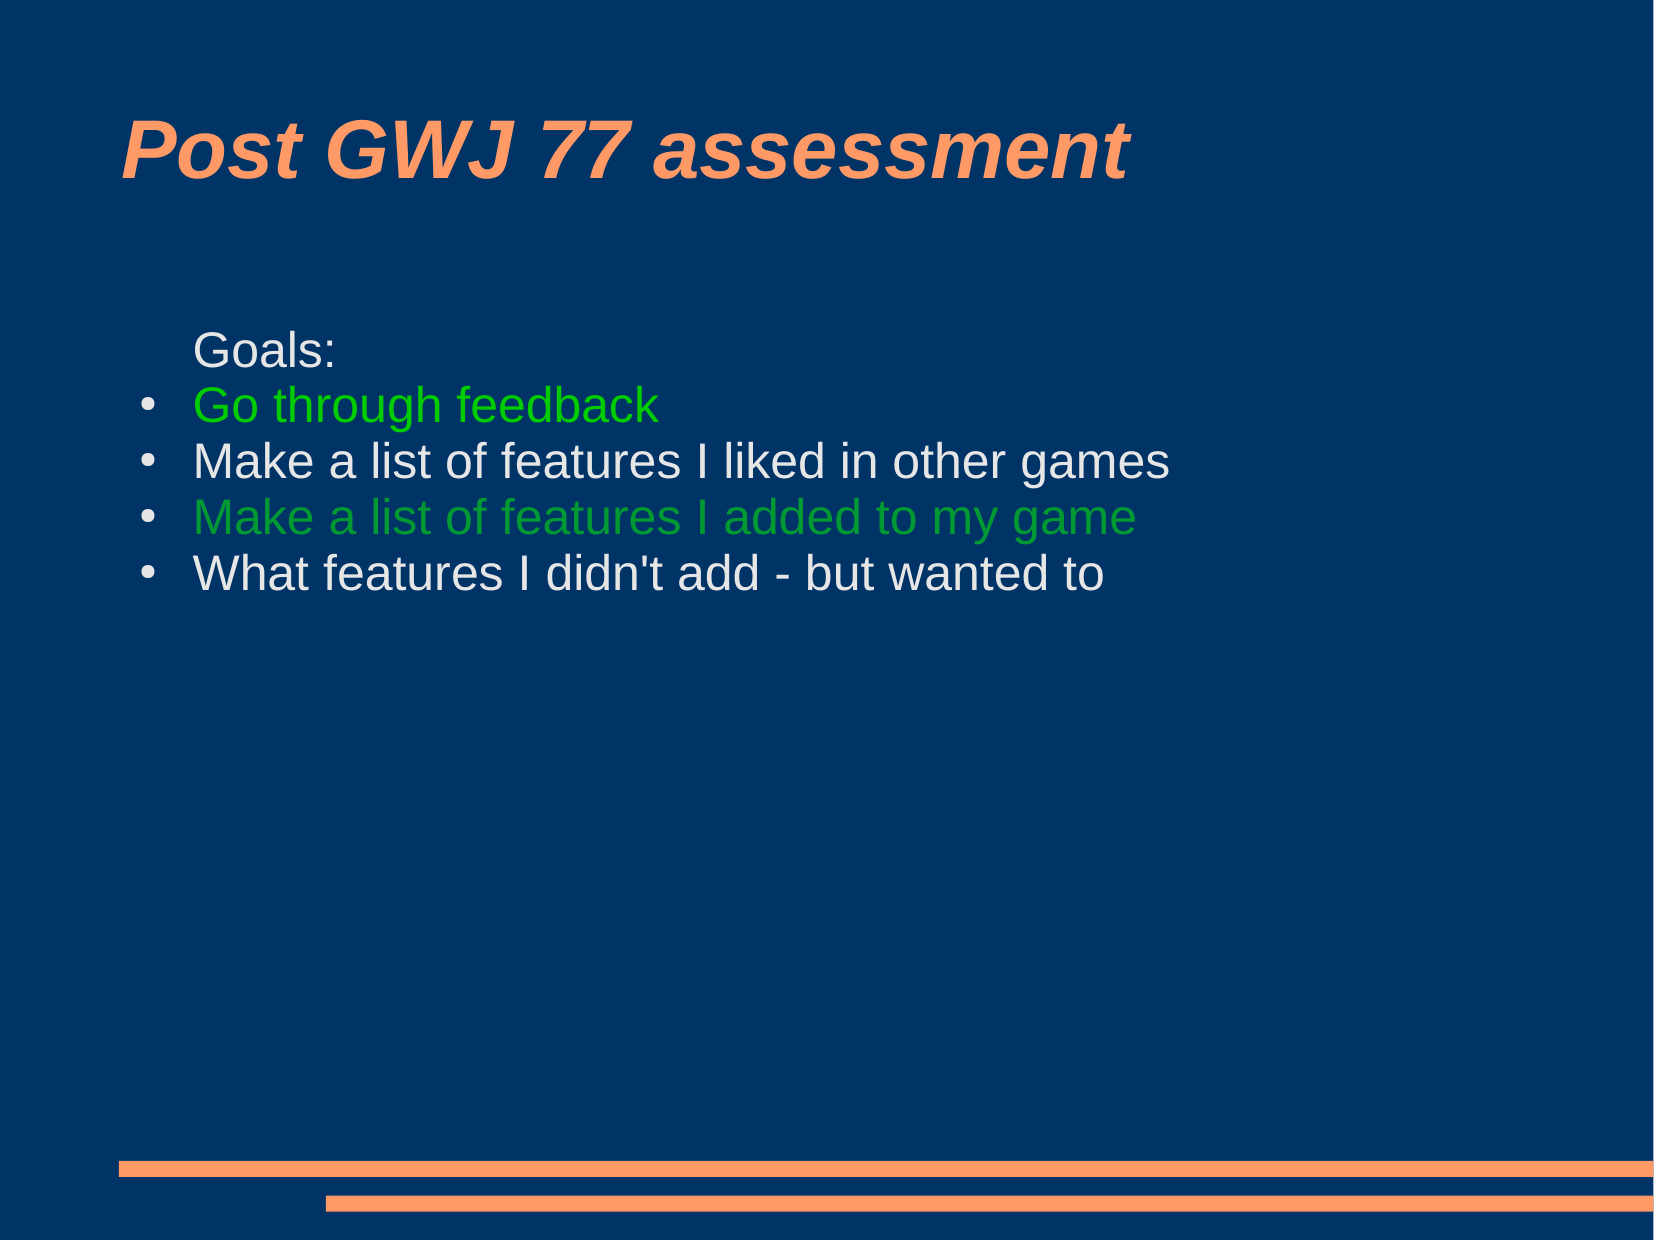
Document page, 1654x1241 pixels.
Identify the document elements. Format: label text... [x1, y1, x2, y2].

list Goals: Go through feedback Make a list of features I liked in other games Make a list of features I added to my game What features I didn't add - but wanted to [121, 322, 1561, 1132]
title Post GWJ 77 assessment [121, 46, 1534, 254]
